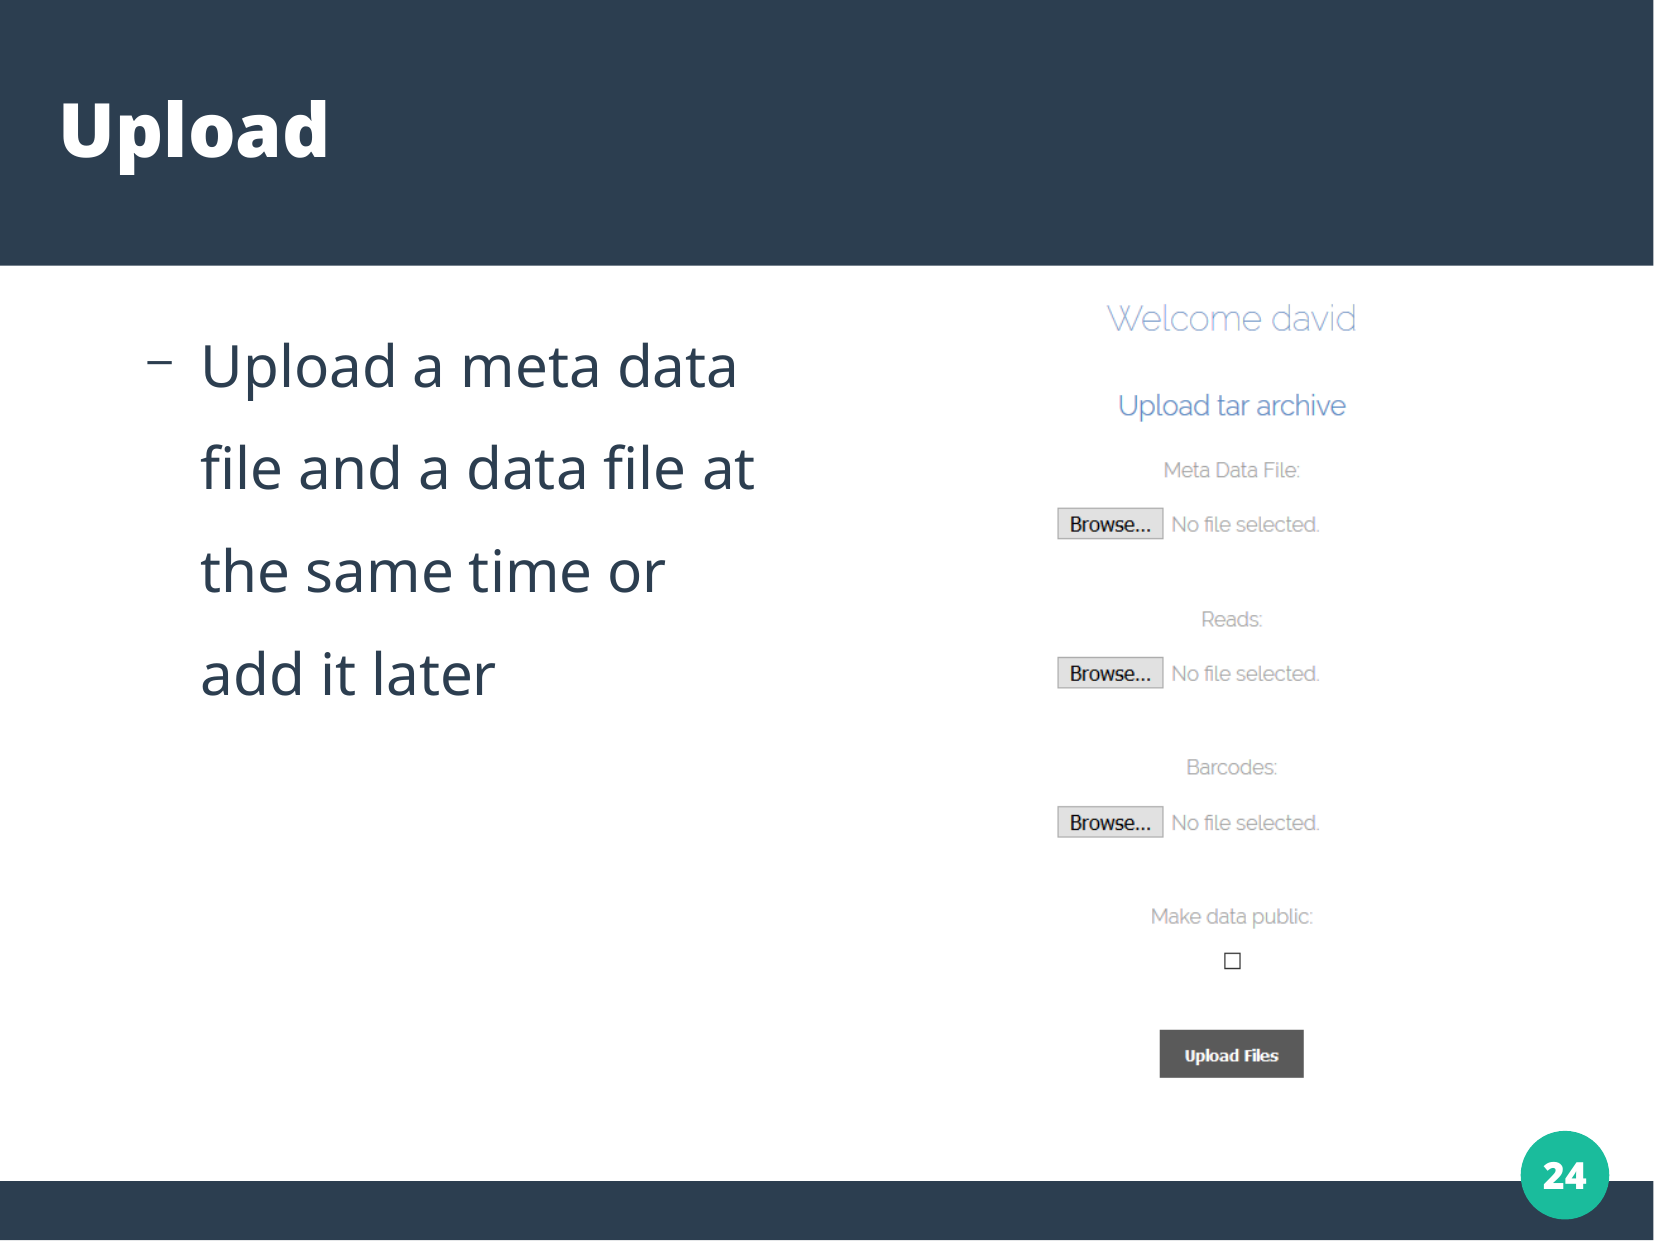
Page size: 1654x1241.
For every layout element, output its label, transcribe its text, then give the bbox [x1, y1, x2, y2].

title Upload [59, 49, 1595, 207]
list Upload a meta data file and a data file at the same time or add it later [59, 324, 1595, 1152]
picture [915, 285, 1546, 1115]
